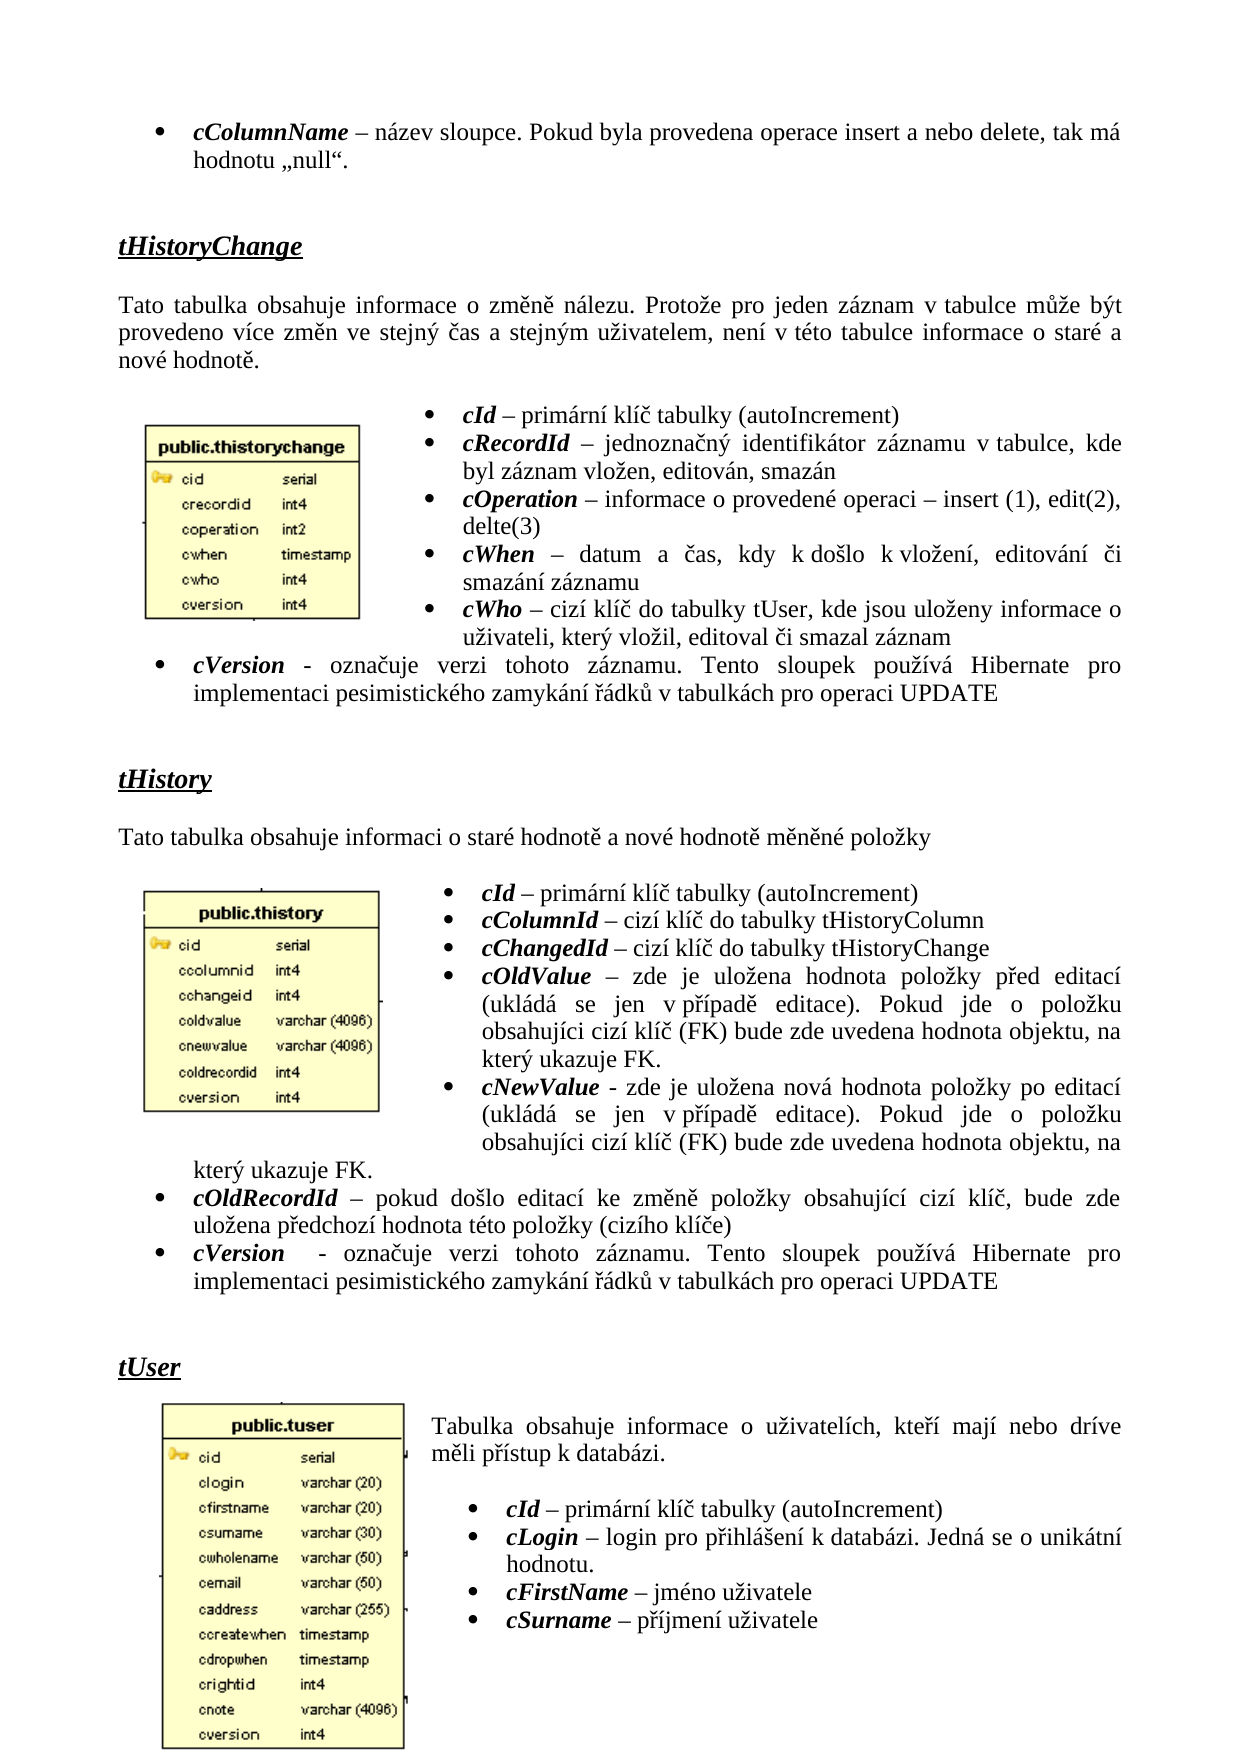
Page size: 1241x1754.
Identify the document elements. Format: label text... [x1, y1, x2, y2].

picture [139, 888, 383, 1117]
list cOldRecordId – pokud došlo editací ke změně položky obsahující cizí klíč, bude zde uložena předchozí hodnota této položky (cizího klíče) [156, 1184, 1122, 1239]
picture [159, 1402, 408, 1754]
list cColumnName – název sloupce. Pokud byla provedena operace insert a nebo delete, tak má hodnotu „null“. [156, 118, 1122, 173]
list cVersion - označuje verzi tohoto záznamu. Tento sloupek používá Hibernate pro implementaci pesimistického zamykání řádků v tabulkách pro operaci UPDATE [156, 651, 1122, 706]
list cSurname – příjmení uživatele [408, 1606, 1122, 1633]
list cOldValue – zde je uložena hodnota položky před editací (ukládá se jen v případě editace). Pokud jde o položku obsahujíci cizí klíč (FK) bude zde uvedena hodnota objektu, na který ukazuje FK. [383, 962, 1122, 1073]
picture [142, 422, 364, 621]
subtitle tUser [118, 1351, 1122, 1383]
list cWhen – datum a čas, kdy k došlo k vložení, editování či smazání záznamu [364, 540, 1122, 596]
text Tato tabulka obsahuje informaci o staré hodnotě a nové hodnotě měněné položky [118, 823, 1122, 851]
subtitle tHistoryChange [118, 230, 1122, 262]
list cNewValue - zde je uložena nová hodnota položky po editací (ukládá se jen v případě editace). Pokud jde o položku obsahujíci cizí klíč (FK) bude zde uvedena hodnota objektu, na který ukazuje FK. [156, 1073, 1122, 1184]
text [118, 1412, 159, 1467]
subtitle tHistory [118, 763, 1122, 794]
list cColumnId – cizí klíč do tabulky tHistoryColumn [383, 907, 1122, 934]
list cId – primární klíč tabulky (autoIncrement) [156, 402, 1122, 429]
text Tabulka obsahuje informace o uživatelích, kteří mají nebo dríve měli přístup k databázi. [408, 1412, 1122, 1467]
list cWho – cizí klíč do tabulky tUser, kde jsou uloženy informace o uživateli, který vložil, editoval či smazal záznam [156, 596, 1122, 651]
list cOperation – informace o provedené operaci – insert (1), edit(2), delte(3) [364, 485, 1122, 540]
text Tato tabulka obsahuje informace o změně nálezu. Protože pro jeden záznam v tabulce může být provedeno více změn ve stejný čas a stejným uživatelem, není v této tabulce informace o staré a nové hodnotě. [118, 291, 1122, 374]
list cFirstName – jméno uživatele [408, 1578, 1122, 1606]
list cVersion - označuje verzi tohoto záznamu. Tento sloupek používá Hibernate pro implementaci pesimistického zamykání řádků v tabulkách pro operaci UPDATE [156, 1239, 1122, 1294]
list cRecordId – jednoznačný identifikátor záznamu v tabulce, kde byl záznam vložen, editován, smazán [364, 429, 1122, 485]
list cId – primární klíč tabulky (autoIncrement) [156, 879, 1122, 907]
list cId – primární klíč tabulky (autoIncrement) [408, 1495, 1122, 1523]
list cChangedId – cizí klíč do tabulky tHistoryChange [383, 934, 1122, 962]
list cLogin – login pro přihlášení k databázi. Jedná se o unikátní hodnotu. [408, 1523, 1122, 1578]
